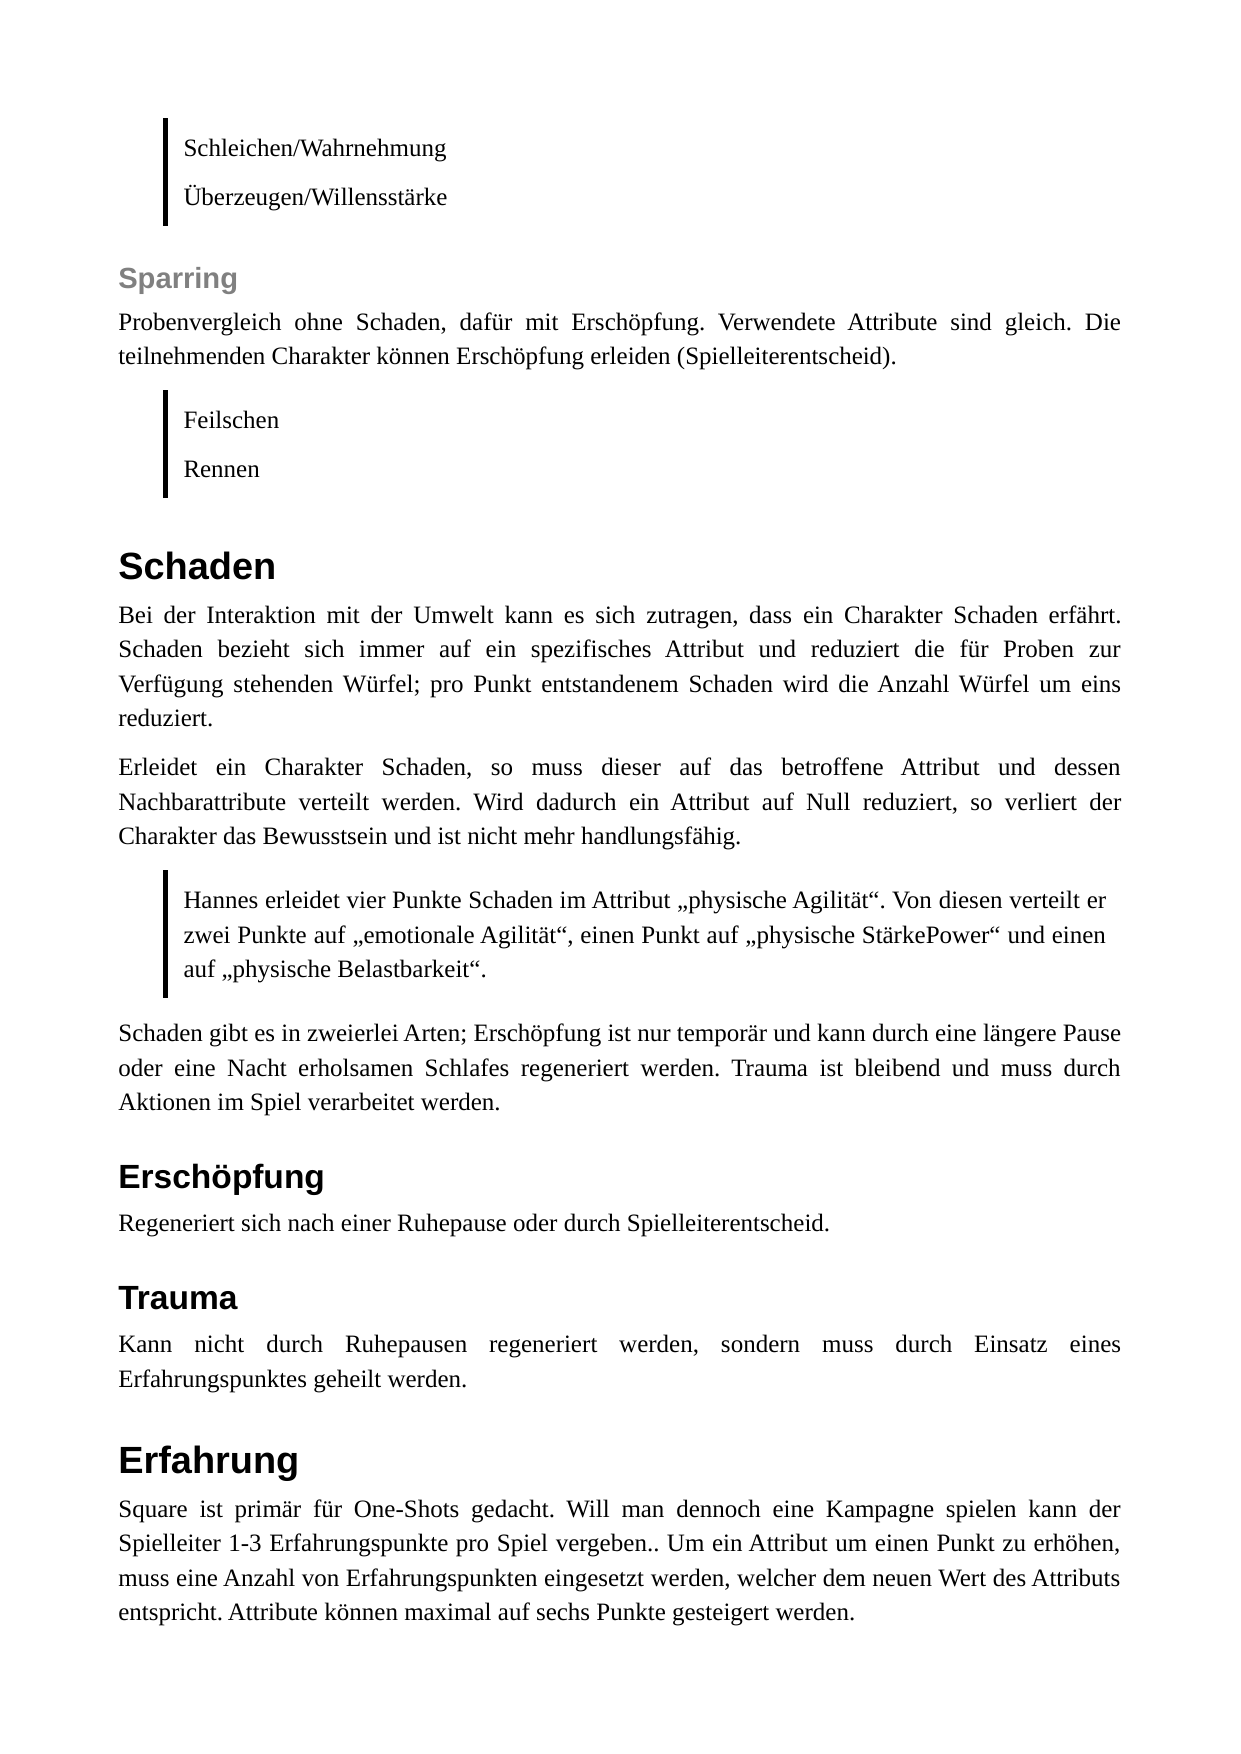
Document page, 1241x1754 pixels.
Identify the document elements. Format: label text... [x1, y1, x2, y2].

text Schaden gibt es in zweierlei Arten; Erschöpfung ist nur temporär und kann durch eine längere Pause oder eine Nacht erholsamen Schlafes regeneriert werden. Trauma ist bleibend und muss durch Aktionen im Spiel verarbeitet werden. [118, 1018, 1122, 1116]
subtitle Trauma [118, 1278, 1122, 1317]
text Kann nicht durch Ruhepausen regeneriert werden, sondern muss durch Einsatz eines Erfahrungspunktes geheilt werden. [118, 1329, 1122, 1392]
text Square ist primär für One-Shots gedacht. Will man dennoch eine Kampagne spielen kann der Spielleiter 1-3 Erfahrungspunkte pro Spiel vergeben.. Um ein Attribut um einen Punkt zu erhöhen, muss eine Anzahl von Erfahrungspunkten eingesetzt werden, welcher dem neuen Wert des Attributs entspricht. Attribute können maximal auf sechs Punkte gesteigert werden. [118, 1494, 1122, 1626]
subtitle Sparring [118, 261, 1122, 294]
text Probenvergleich ohne Schaden, dafür mit Erschöpfung. Verwendete Attribute sind gleich. Die teilnehmenden Charakter können Erschöpfung erleiden (Spielleiterentscheid). [118, 307, 1122, 370]
text Bei der Interaktion mit der Umwelt kann es sich zutragen, dass ein Charakter Schaden erfährt. Schaden bezieht sich immer auf ein spezifisches Attribut und reduziert die für Proben zur Verfügung stehenden Würfel; pro Punkt entstandenem Schaden wird die Anzahl Würfel um eins reduziert. [118, 600, 1122, 732]
text Hannes erleidet vier Punkte Schaden im Attribut „physische Agilität“. Von diesen verteilt er zwei Punkte auf „emotionale Agilität“, einen Punkt auf „physische StärkePower“ und einen auf „physische Belastbarkeit“. [168, 870, 1122, 998]
text Schleichen/Wahrnehmung [168, 118, 1122, 162]
text Erleidet ein Charakter Schaden, so muss dieser auf das betroffene Attribut und dessen Nachbarattribute verteilt werden. Wird dadurch ein Attribut auf Null reduziert, so verliert der Charakter das Bewusstsein und ist nicht mehr handlungsfähig. [118, 752, 1122, 850]
subtitle Erfahrung [118, 1438, 1122, 1481]
text Rennen [168, 439, 1122, 498]
text Regeneriert sich nach einer Ruhepause oder durch Spielleiterentscheid. [118, 1208, 1122, 1237]
text Überzeugen/Willensstärke [168, 167, 1122, 226]
text Feilschen [168, 390, 1122, 434]
subtitle Schaden [118, 543, 1122, 587]
subtitle Erschöpfung [118, 1157, 1122, 1196]
